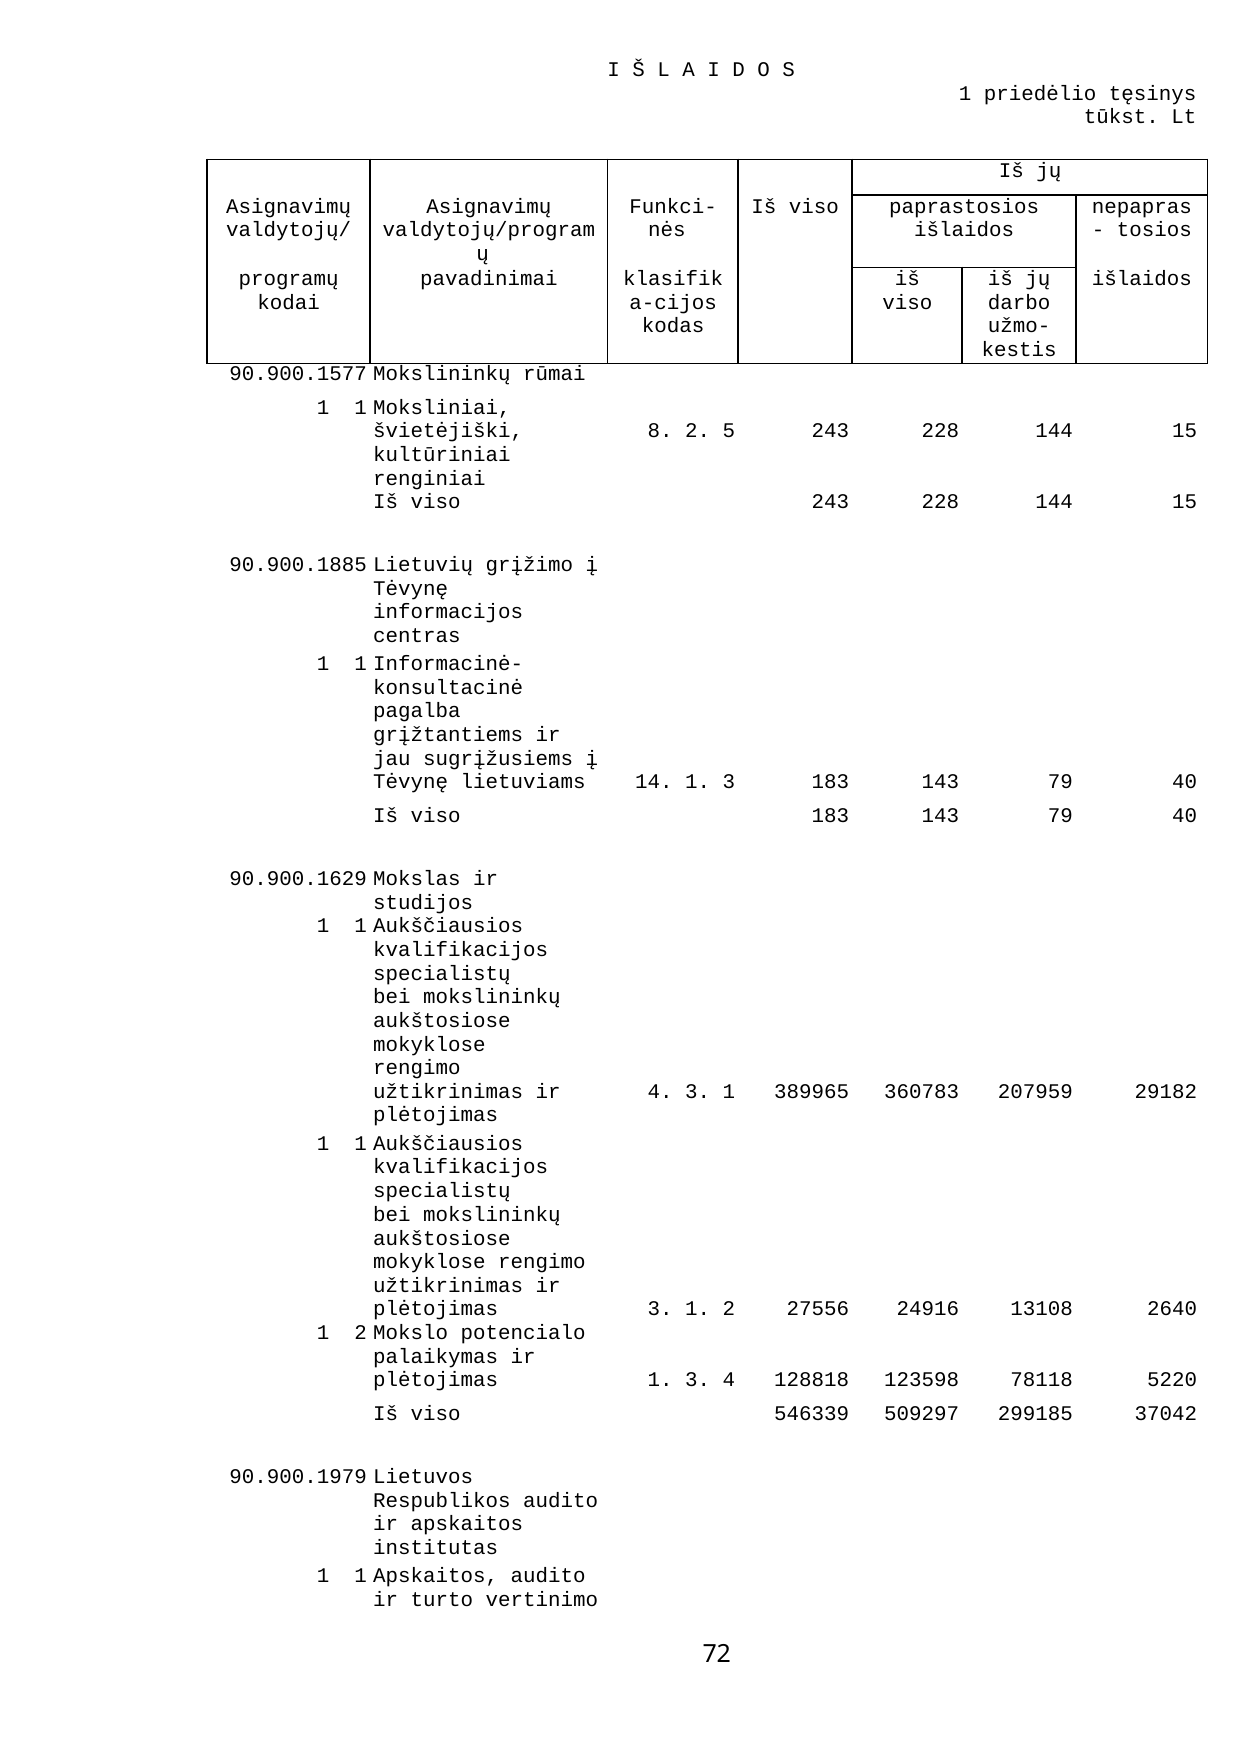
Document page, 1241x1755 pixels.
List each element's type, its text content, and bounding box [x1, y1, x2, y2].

table_cell 183 [738, 806, 852, 839]
table_cell Informacinė-konsultacinė pagalba [370, 653, 608, 724]
table_cell 1. 3. 4 [608, 1369, 738, 1403]
table_cell Mokslininkų rūmai [370, 364, 608, 397]
table_cell klasifika-cijos kodas [608, 267, 737, 363]
table_cell [371, 160, 607, 194]
table_cell 27556 [738, 1275, 852, 1322]
table_cell [608, 724, 738, 771]
table_cell [1076, 1133, 1200, 1204]
table_cell [608, 1537, 738, 1565]
table_cell Apskaitos, audito ir turto vertinimo [370, 1565, 608, 1613]
table_cell [852, 653, 962, 724]
table_cell [1200, 986, 1207, 1057]
table_cell [1200, 1369, 1207, 1403]
table_cell [852, 1565, 962, 1613]
table_cell institutas [370, 1537, 608, 1565]
table_cell bei mokslininkų aukštosiose mokyklose rengimo [370, 1204, 608, 1275]
table_cell [962, 1565, 1076, 1613]
table_cell [1076, 554, 1200, 625]
table_cell [608, 1322, 738, 1369]
table_cell [738, 915, 852, 986]
table_cell [207, 554, 211, 625]
table_cell užtikrinimas ir plėtojimas [370, 1275, 608, 1322]
table_cell [207, 806, 211, 839]
table_cell [1076, 1438, 1200, 1466]
table_cell [1200, 1322, 1207, 1369]
table_cell 144 [962, 491, 1076, 525]
table_cell [207, 1057, 211, 1133]
table_cell [738, 1565, 852, 1613]
table_cell 183 [738, 771, 852, 806]
table_cell [211, 1204, 370, 1275]
table_cell [1076, 915, 1200, 986]
table_cell [1076, 724, 1200, 771]
table_cell [1200, 625, 1207, 653]
table_cell [608, 625, 738, 653]
table_cell [1200, 1057, 1207, 1133]
table_cell rengimo užtikrinimas ir plėtojimas [370, 1057, 608, 1133]
table_cell [1076, 986, 1200, 1057]
table_cell [207, 771, 211, 806]
table_cell Lietuvos Respublikos audito ir apskaitos [370, 1466, 608, 1537]
table_cell [962, 1322, 1076, 1369]
table_cell [852, 1466, 962, 1537]
table_cell [738, 1466, 852, 1537]
table_cell [852, 525, 962, 554]
table_cell [1200, 525, 1207, 554]
table_cell [1200, 397, 1207, 491]
table_cell [211, 1057, 370, 1133]
table_cell [1076, 525, 1200, 554]
table_cell [1200, 653, 1207, 724]
table_cell [211, 1438, 370, 1466]
table_cell [211, 806, 370, 839]
table_cell 40 [1076, 806, 1200, 839]
table_cell [1200, 868, 1207, 915]
table_cell [1076, 1322, 1200, 1369]
table_cell [962, 625, 1076, 653]
table_cell Aukščiausios kvalifikacijos specialistų [370, 1133, 608, 1204]
table_cell 299185 [962, 1404, 1076, 1437]
table_cell Funkci-nės [608, 194, 737, 267]
table_cell [1076, 840, 1200, 868]
table_cell 128818 [738, 1369, 852, 1403]
table_cell [1200, 1133, 1207, 1204]
table_cell [207, 1537, 211, 1565]
table_cell Aukščiausios kvalifikacijos specialistų [370, 915, 608, 986]
table_cell [738, 724, 852, 771]
table_cell [962, 986, 1076, 1057]
table_cell 79 [962, 771, 1076, 806]
table_cell iš jų darbo užmo-kestis [963, 268, 1075, 363]
table_cell [608, 915, 738, 986]
table_cell [1200, 364, 1207, 397]
table_cell [207, 1438, 211, 1466]
table_cell [962, 1438, 1076, 1466]
table_cell 5220 [1076, 1369, 1200, 1403]
table_cell [1076, 1565, 1200, 1613]
table_cell [211, 986, 370, 1057]
table_cell [962, 525, 1076, 554]
table_cell programų kodai [208, 267, 369, 363]
table_cell [962, 1204, 1076, 1275]
table_cell [852, 986, 962, 1057]
table_cell Iš viso [370, 491, 608, 525]
table_cell [1200, 554, 1207, 625]
table_cell 90.900.1577 [211, 364, 370, 397]
table_cell Iš jų [853, 160, 1207, 194]
table_cell [207, 915, 211, 986]
table_cell [852, 1322, 962, 1369]
table_cell 123598 [852, 1369, 962, 1403]
table_cell [962, 868, 1076, 915]
table_cell išlaidos [1077, 267, 1207, 363]
table_cell [207, 986, 211, 1057]
table_cell [852, 1438, 962, 1466]
table_cell 13108 [962, 1275, 1076, 1322]
table_cell [852, 868, 962, 915]
table_cell Moksliniai, švietėjiški, kultūriniai renginiai [370, 397, 608, 491]
table_cell Lietuvių grįžimo į Tėvynę informacijos [370, 554, 608, 625]
table_cell [962, 724, 1076, 771]
table_cell [608, 986, 738, 1057]
table_cell 24916 [852, 1275, 962, 1322]
table_cell [211, 1369, 370, 1403]
table_cell [1076, 653, 1200, 724]
table_cell [1200, 1204, 1207, 1275]
table_cell [1200, 1466, 1207, 1537]
table_cell 14. 1. 3 [608, 771, 738, 806]
table_cell paprastosios išlaidos [853, 196, 1075, 267]
table_cell [207, 868, 211, 915]
table_cell [207, 724, 211, 771]
table_cell bei mokslininkų aukštosiose mokyklose [370, 986, 608, 1057]
table_cell [608, 1204, 738, 1275]
table_cell [608, 868, 738, 915]
table_cell 4. 3. 1 [608, 1057, 738, 1133]
table_cell [1076, 1537, 1200, 1565]
table_cell centras [370, 625, 608, 653]
table_cell Mokslas ir studijos [370, 868, 608, 915]
table_cell [211, 840, 370, 868]
table_cell grįžtantiems ir jau sugrįžusiems į [370, 724, 608, 771]
table_cell [962, 1466, 1076, 1537]
table_cell [738, 1537, 852, 1565]
table_cell iš viso [853, 268, 961, 363]
table_cell [739, 267, 851, 363]
table_cell [608, 653, 738, 724]
table_cell 29182 [1076, 1057, 1200, 1133]
table_cell [608, 1133, 738, 1204]
table_cell [1200, 771, 1207, 806]
table_cell plėtojimas [370, 1369, 608, 1403]
table_cell [852, 1133, 962, 1204]
table_cell 243 [738, 491, 852, 525]
table_cell [608, 160, 737, 194]
table_cell [1200, 840, 1207, 868]
table_cell 8. 2. 5 [608, 397, 738, 491]
table_cell [738, 625, 852, 653]
table_cell [1076, 364, 1200, 397]
table_cell [207, 1133, 211, 1204]
table_cell [852, 915, 962, 986]
table_cell [207, 1404, 211, 1437]
table_cell 144 [962, 397, 1076, 491]
table_cell 90.900.1885 [211, 554, 370, 625]
table_cell [608, 1404, 738, 1437]
table_cell [211, 491, 370, 525]
table_cell nepapras- tosios [1077, 196, 1207, 267]
table_cell [852, 1204, 962, 1275]
table_cell [211, 1275, 370, 1322]
table_cell [1200, 1404, 1207, 1437]
table_cell [207, 1565, 211, 1613]
table_cell [1200, 915, 1207, 986]
table_cell [608, 364, 738, 397]
table_cell [207, 1322, 211, 1369]
table_cell [608, 1466, 738, 1537]
table_cell [211, 625, 370, 653]
table_cell [207, 491, 211, 525]
table_cell [738, 986, 852, 1057]
table_cell [738, 525, 852, 554]
table_cell [738, 868, 852, 915]
table_cell 2640 [1076, 1275, 1200, 1322]
table_cell 509297 [852, 1404, 962, 1437]
table_cell [207, 364, 211, 397]
table_cell [962, 840, 1076, 868]
table_cell [739, 160, 851, 194]
table_cell [207, 1275, 211, 1322]
table_cell [738, 1438, 852, 1466]
table_cell [1200, 806, 1207, 839]
table_cell 546339 [738, 1404, 852, 1437]
table_cell Iš viso [739, 194, 851, 267]
table_cell [1200, 724, 1207, 771]
table_cell 228 [852, 491, 962, 525]
table_cell 1 1 [211, 915, 370, 986]
table_cell [608, 525, 738, 554]
table_cell [608, 840, 738, 868]
table_cell 1 1 [211, 653, 370, 724]
table_cell [1200, 491, 1207, 525]
table_cell 15 [1076, 397, 1200, 491]
table_cell [211, 525, 370, 554]
table_cell [738, 554, 852, 625]
table_cell 1 2 [211, 1322, 370, 1369]
table_cell Mokslo potencialo palaikymas ir [370, 1322, 608, 1369]
table_cell Tėvynę lietuviams [370, 771, 608, 806]
table_cell 1 1 [211, 397, 370, 491]
table_cell [370, 840, 608, 868]
table_cell 37042 [1076, 1404, 1200, 1437]
table_cell 79 [962, 806, 1076, 839]
table_cell [852, 1537, 962, 1565]
table_cell 15 [1076, 491, 1200, 525]
table_cell [962, 653, 1076, 724]
table_cell 90.900.1979 [211, 1466, 370, 1537]
table_cell 207959 [962, 1057, 1076, 1133]
table_cell [208, 160, 369, 194]
table_cell 3. 1. 2 [608, 1275, 738, 1322]
table_cell [370, 525, 608, 554]
table_cell [852, 724, 962, 771]
table_cell [608, 1565, 738, 1613]
table_cell [1076, 868, 1200, 915]
table_cell [962, 1537, 1076, 1565]
table_cell [738, 364, 852, 397]
table_cell [962, 364, 1076, 397]
table_cell [207, 840, 211, 868]
table_cell [852, 364, 962, 397]
table_cell [1076, 1466, 1200, 1537]
table_header I Š L A I D O S 1 priedėlio tęsinys tūkst. Lt [207, 59, 1207, 158]
table_cell [1200, 1565, 1207, 1613]
table_cell [207, 397, 211, 491]
table_cell [207, 1369, 211, 1403]
table_cell [1076, 625, 1200, 653]
table_cell 360783 [852, 1057, 962, 1133]
table_cell [738, 653, 852, 724]
table_cell 143 [852, 806, 962, 839]
table_cell Asignavimų valdytojų/ [208, 194, 369, 267]
table_cell [608, 1438, 738, 1466]
table_cell [738, 840, 852, 868]
table_cell [207, 653, 211, 724]
table_cell [738, 1204, 852, 1275]
table_cell [1200, 1438, 1207, 1466]
table_cell [962, 1133, 1076, 1204]
table_cell 1 1 [211, 1565, 370, 1613]
table_cell [608, 491, 738, 525]
table_cell 90.900.1629 [211, 868, 370, 915]
table_cell [738, 1133, 852, 1204]
table_cell 1 1 [211, 1133, 370, 1204]
table_cell [211, 1404, 370, 1437]
table_cell [211, 724, 370, 771]
table_cell [852, 554, 962, 625]
table_cell 243 [738, 397, 852, 491]
table_cell Asignavimų valdytojų/programų [371, 194, 607, 267]
table_cell Iš viso [370, 1404, 608, 1437]
table_cell [962, 554, 1076, 625]
table_cell 143 [852, 771, 962, 806]
table_cell 78118 [962, 1369, 1076, 1403]
table_cell [207, 625, 211, 653]
table_cell 228 [852, 397, 962, 491]
table_cell [1076, 1204, 1200, 1275]
table_cell [608, 806, 738, 839]
table_cell [738, 1322, 852, 1369]
table_cell [1200, 1275, 1207, 1322]
table_cell [207, 525, 211, 554]
table_cell [211, 771, 370, 806]
table_cell [370, 1438, 608, 1466]
table_cell [1200, 1537, 1207, 1565]
table_cell [207, 1466, 211, 1537]
table_cell [962, 915, 1076, 986]
table_cell [852, 625, 962, 653]
table_cell Iš viso [370, 806, 608, 839]
table_cell pavadinimai [371, 267, 607, 363]
table_cell [852, 840, 962, 868]
table_cell 40 [1076, 771, 1200, 806]
table_cell [207, 1204, 211, 1275]
table_cell [608, 554, 738, 625]
table_cell 389965 [738, 1057, 852, 1133]
table_cell [211, 1537, 370, 1565]
